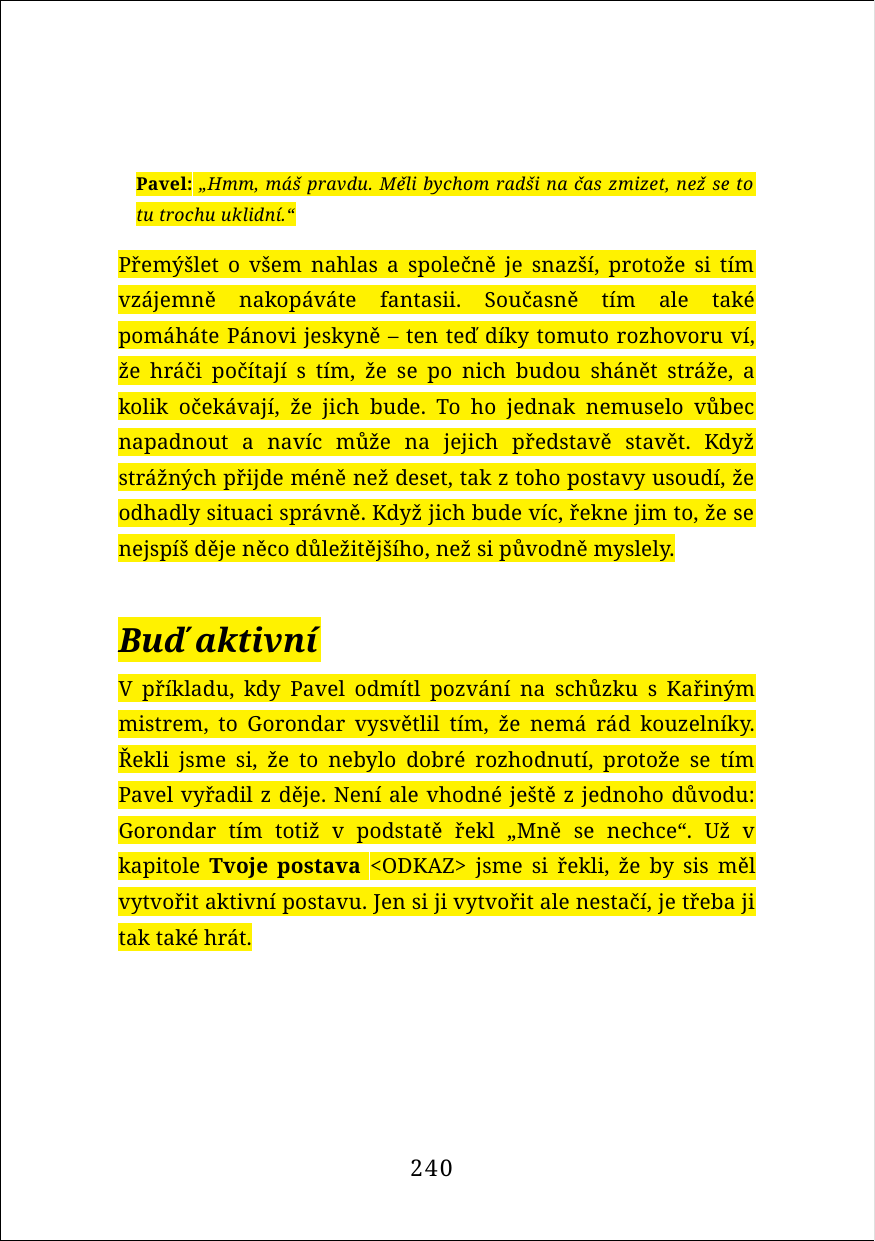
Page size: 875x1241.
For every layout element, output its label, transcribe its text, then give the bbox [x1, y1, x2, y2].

subtitle Buď aktivní [118, 617, 756, 662]
text V příkladu, kdy Pavel odmítl pozvání na schůzku s Kařiným mistrem, to Gorondar vysvětlil tím, že nemá rád kouzelníky. Řekli jsme si, že to nebylo dobré rozhodnutí, protože se tím Pavel vyřadil z děje. Není ale vhodné ještě z jednoho důvodu: Gorondar tím totiž v podstatě řekl „Mně se nechce“. Už v kapitole Tvoje postava <ODKAZ> jsme si řekli, že by sis měl vytvořit aktivní postavu. Jen si ji vytvořit ale nestačí, je třeba ji tak také hrát. [118, 674, 756, 951]
text Přemýšlet o všem nahlas a společně je snazší, protože si tím vzájemně nakopáváte fantasii. Současně tím ale také pomáháte Pánovi jeskyně – ten teď díky tomuto rozhovoru ví, že hráči počítají s tím, že se po nich budou shánět stráže, a kolik očekávají, že jich bude. To ho jednak nemuselo vůbec napadnout a navíc může na jejich představě stavět. Když strážných přijde méně než deset, tak z toho postavy usoudí, že odhadly situaci správně. Když jich bude víc, řekne jim to, že se nejspíš děje něco důležitějšího, než si původně myslely. [118, 250, 756, 562]
text Pavel: „Hmm, máš pravdu. Měli bychom radši na čas zmizet, než se to tu trochu uklidní.“ [136, 172, 756, 226]
